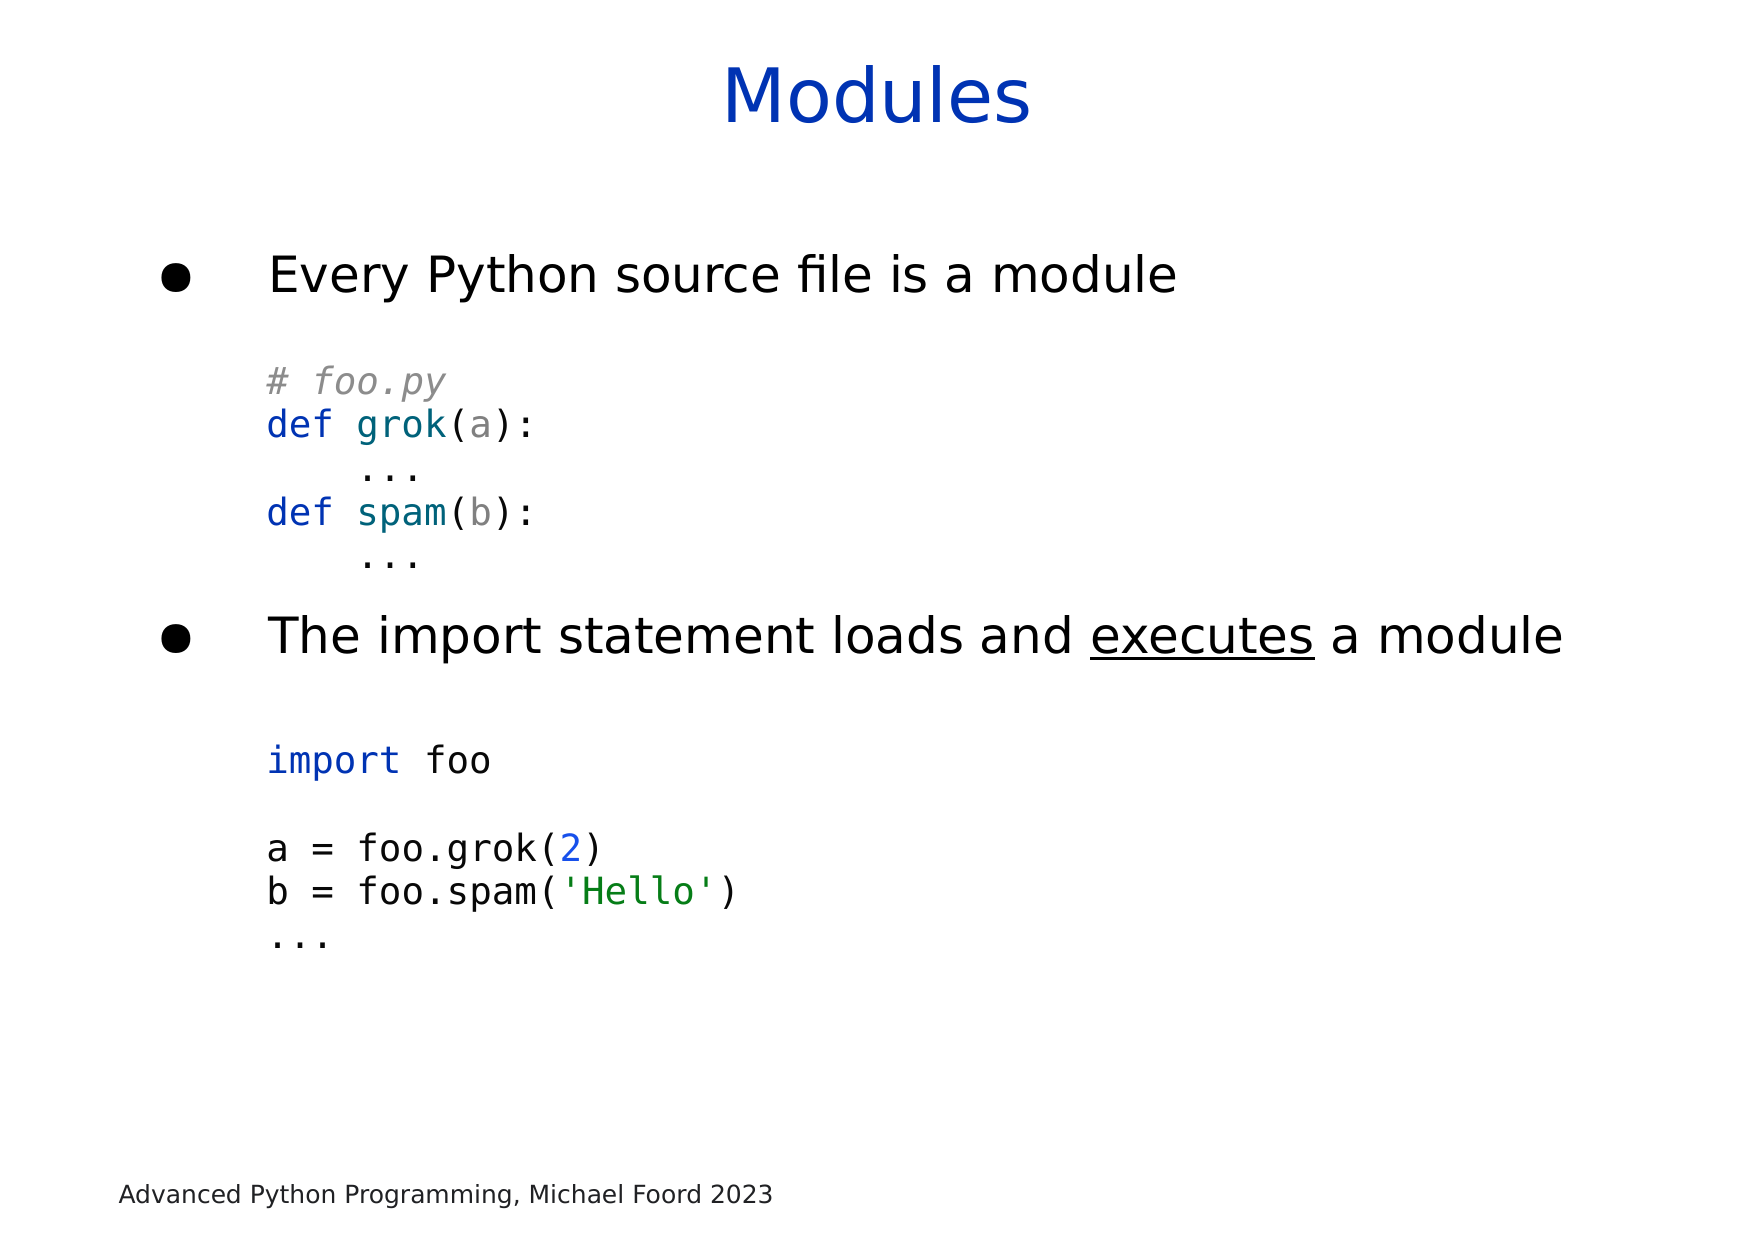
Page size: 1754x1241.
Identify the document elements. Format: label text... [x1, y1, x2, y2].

list Every Python source file is a module [156, 246, 1636, 304]
text Modules [118, 53, 1636, 140]
list The import statement loads and executes a module [156, 607, 1636, 666]
text import foo a = foo.grok(2) b = foo.spam('Hello') ... [266, 739, 1636, 957]
text # foo.py def grok(a): ... def spam(b): ... [266, 359, 1636, 578]
